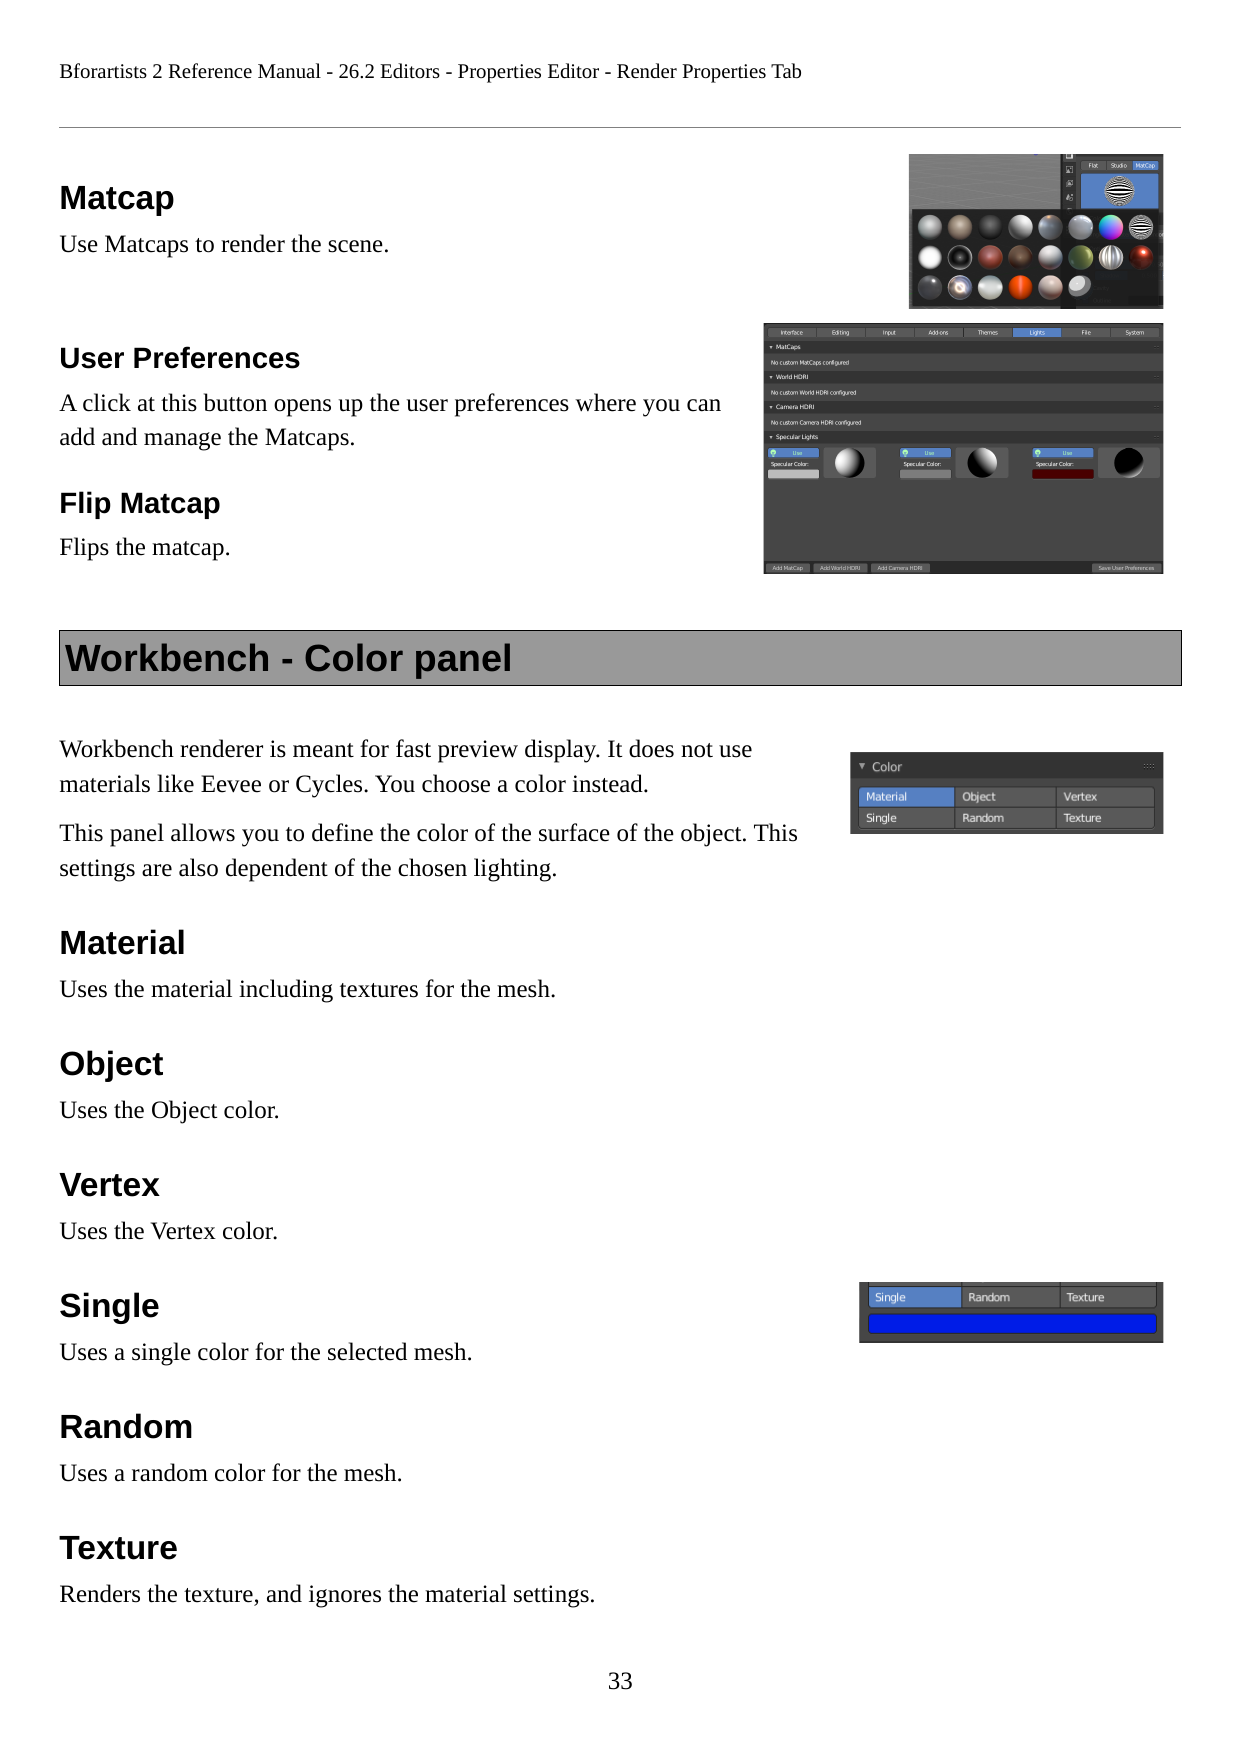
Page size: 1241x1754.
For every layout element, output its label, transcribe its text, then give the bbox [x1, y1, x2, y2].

subtitle [1164, 341, 1181, 375]
subtitle [1164, 178, 1181, 216]
subtitle Random [59, 1407, 1181, 1445]
text Uses the material including textures for the mesh. [59, 974, 1181, 1002]
text Uses the Vertex color. [59, 1216, 1181, 1244]
text Use Matcaps to render the scene. [59, 229, 908, 257]
table_header Workbench - Color panel [60, 631, 1181, 685]
text Flips the matcap. [59, 532, 763, 561]
text Uses the Object color. [59, 1095, 1181, 1123]
subtitle Texture [59, 1528, 1181, 1566]
picture [850, 752, 1164, 834]
picture [859, 1282, 1164, 1343]
text This panel allows you to define the color of the surface of the object. This settings are also dependent of the chosen lighting. [59, 818, 1181, 881]
subtitle User Preferences [59, 341, 763, 375]
text Uses a single color for the selected mesh. [59, 1337, 1181, 1366]
picture [763, 323, 1164, 574]
subtitle Single [59, 1286, 859, 1324]
picture [908, 154, 1164, 309]
subtitle Material [59, 922, 1181, 961]
text [1164, 532, 1181, 561]
text A click at this button opens up the user preferences where you can add and manage the Matcaps. [59, 388, 763, 451]
subtitle Object [59, 1043, 1181, 1082]
text Workbench renderer is meant for fast preview display. It does not use materials like Eevee or Cycles. You choose a color instead. [59, 734, 1181, 798]
subtitle [1164, 486, 1181, 519]
subtitle Matcap [59, 178, 908, 216]
subtitle [1164, 1286, 1181, 1324]
text Uses a random color for the mesh. [59, 1458, 1181, 1487]
subtitle Flip Matcap [59, 486, 763, 519]
subtitle Vertex [59, 1164, 1181, 1203]
text Renders the texture, and ignores the material settings. [59, 1579, 1181, 1608]
